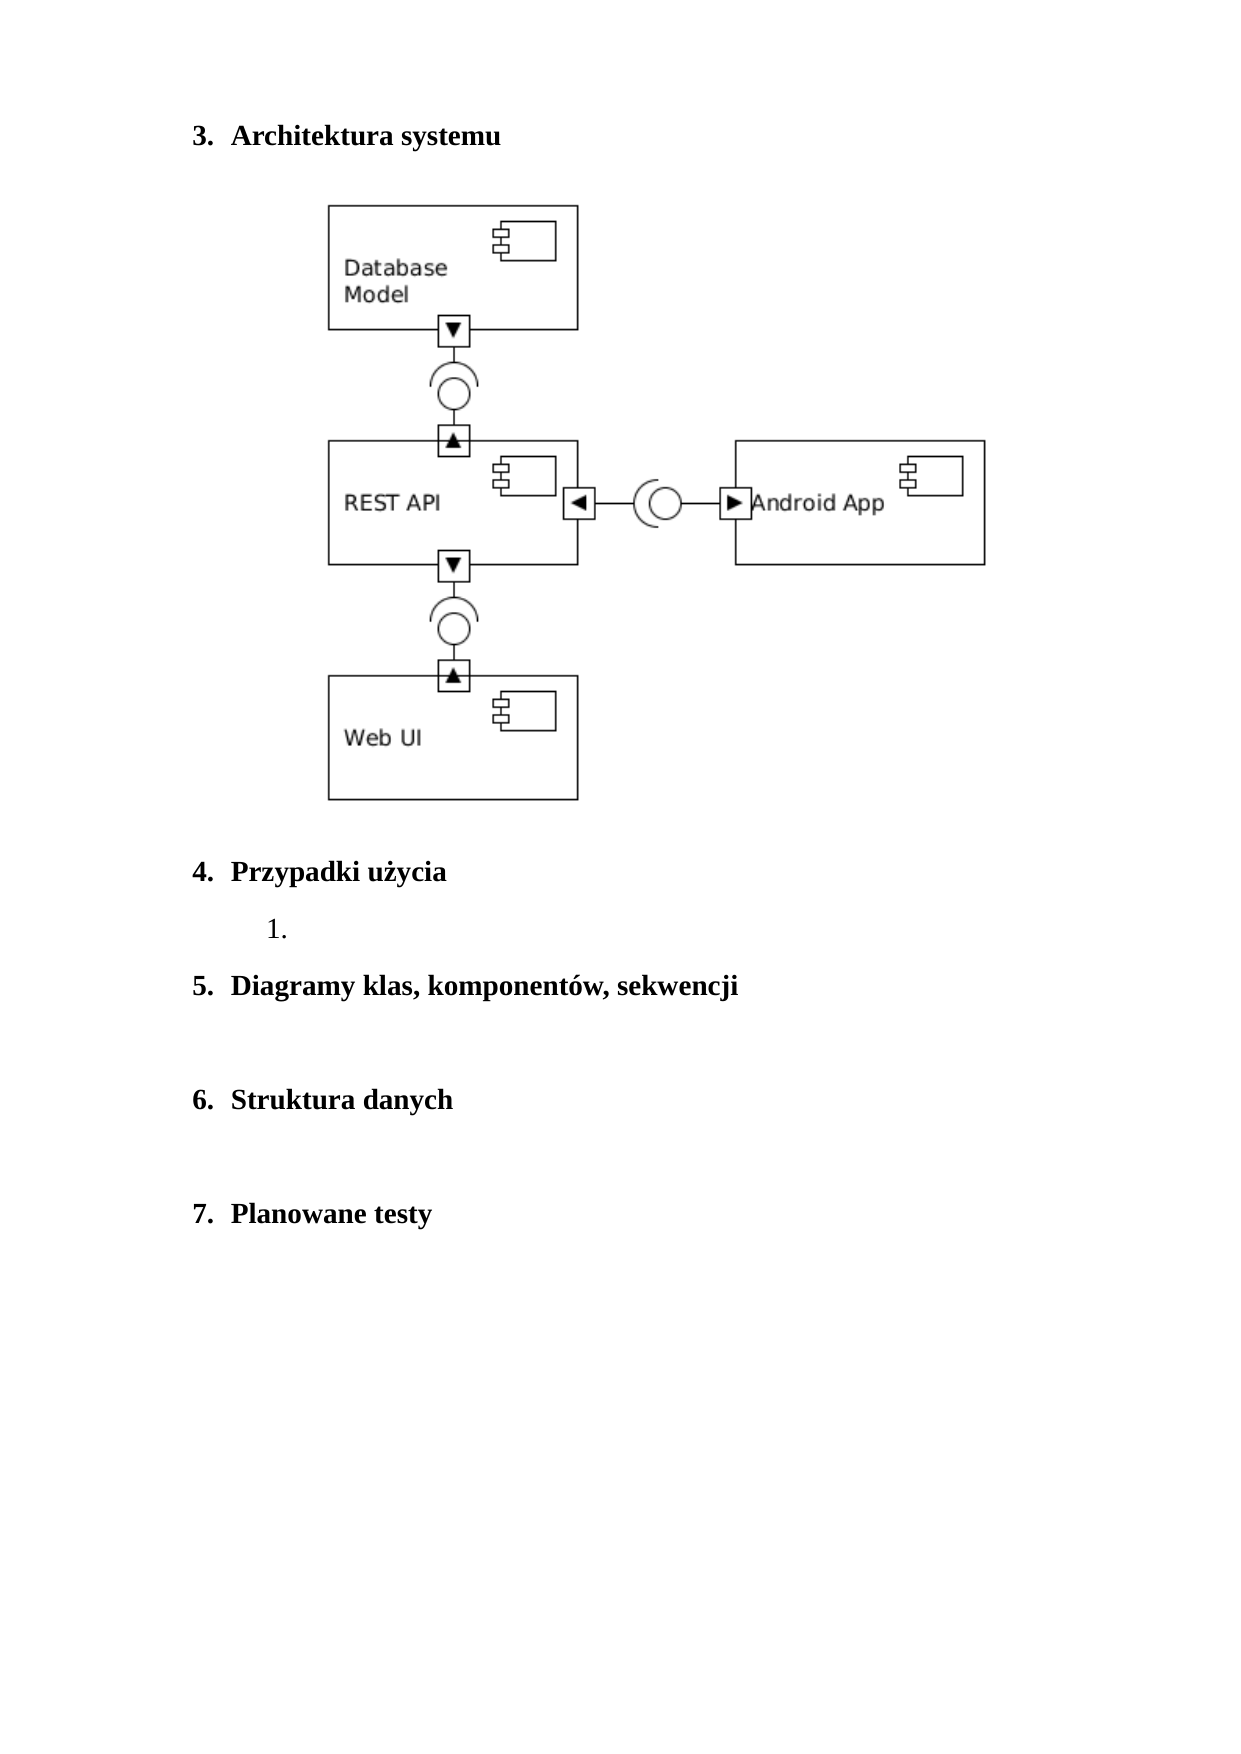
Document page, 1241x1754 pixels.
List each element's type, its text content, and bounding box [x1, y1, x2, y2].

list Planowane testy [192, 1196, 1122, 1229]
list Przypadki użycia [192, 854, 1122, 888]
list Architektura systemu [192, 118, 1122, 152]
picture [297, 175, 1017, 832]
list Struktura danych [192, 1082, 1122, 1116]
list Diagramy klas, komponentów, sekwencji [192, 968, 1122, 1002]
